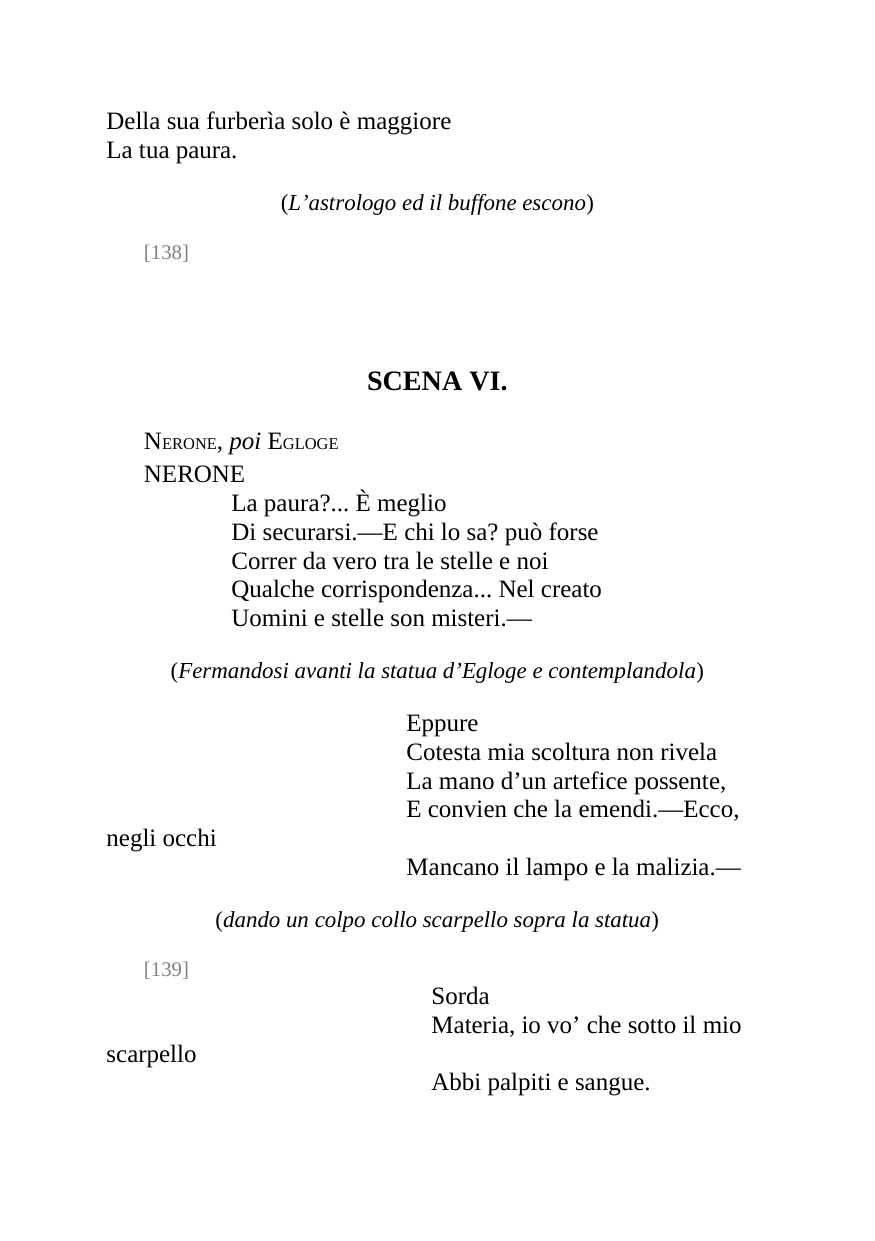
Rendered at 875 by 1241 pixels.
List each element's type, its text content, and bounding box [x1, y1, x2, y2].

text Mancano il lampo e la malizia.— [106, 852, 768, 881]
subtitle SCENA VI. [106, 364, 768, 397]
text (Fermandosi avanti la statua d’Egloge e contemplandola) [106, 657, 768, 683]
text E convien che la emendi.—Ecco, negli occhi [106, 794, 768, 852]
text Correr da vero tra le stelle e noi [106, 546, 768, 574]
text [138] [106, 240, 768, 264]
text La paura?... È meglio [106, 488, 768, 517]
text Qualche corrispondenza... Nel creato [106, 574, 768, 603]
text La mano d’un artefice possente, [106, 766, 768, 794]
text [139] [106, 957, 768, 981]
text (L’astrologo ed il buffone escono) [106, 189, 768, 215]
text Eppure [106, 708, 768, 737]
text Materia, io vo’ che sotto il mio scarpello [106, 1010, 768, 1067]
text Di securarsi.—E chi lo sa? può forse [106, 517, 768, 546]
text Della sua furberìa solo è maggiore [106, 106, 768, 135]
text Uomini e stelle son misteri.— [106, 603, 768, 632]
text Abbi palpiti e sangue. [106, 1067, 768, 1096]
text La tua paura. [106, 135, 768, 164]
text Sorda [106, 981, 768, 1010]
text (dando un colpo collo scarpello sopra la statua) [106, 906, 768, 932]
text NERONE [106, 459, 768, 488]
text Cotesta mia scoltura non rivela [106, 737, 768, 766]
text Nerone, poi Egloge [106, 426, 768, 454]
